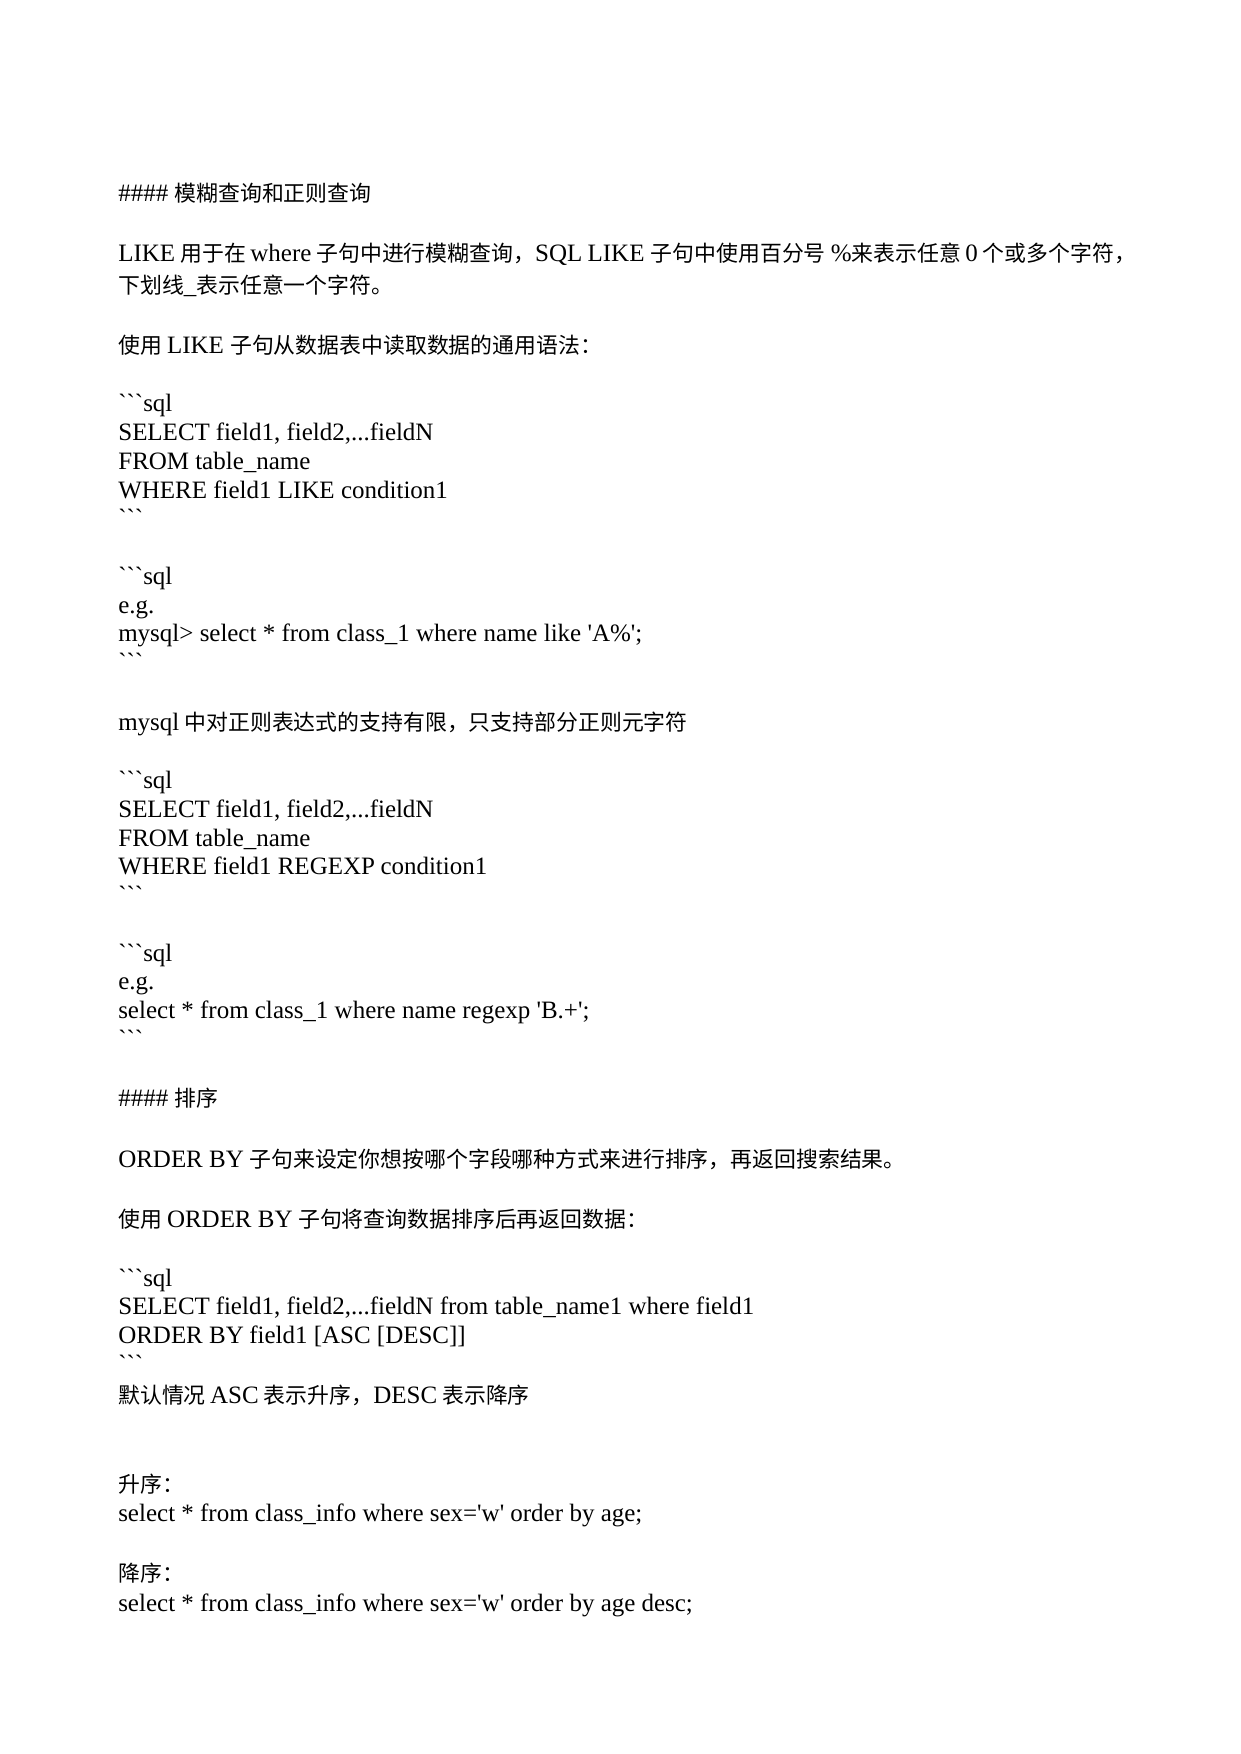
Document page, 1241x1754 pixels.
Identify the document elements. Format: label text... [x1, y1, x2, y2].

text WHERE field1 LIKE condition1 [118, 475, 1122, 503]
text 使用 LIKE 子句从数据表中读取数据的通用语法： [118, 328, 1122, 360]
text ``` [118, 1349, 1122, 1378]
text FROM table_name [118, 446, 1122, 475]
text #### 排序 [118, 1081, 1122, 1113]
text ``` [118, 647, 1122, 676]
text WHERE field1 REGEXP condition1 [118, 851, 1122, 880]
text e.g. [118, 966, 1122, 995]
text 使用 ORDER BY 子句将查询数据排序后再返回数据： [118, 1202, 1122, 1234]
text 升序： [118, 1467, 1122, 1498]
text 降序： [118, 1556, 1122, 1588]
text ```sql [118, 388, 1122, 417]
text ``` [118, 1024, 1122, 1053]
text select * from class_1 where name regexp 'B.+'; [118, 995, 1122, 1024]
text SELECT field1, field2,...fieldN [118, 794, 1122, 823]
text select * from class_info where sex='w' order by age; [118, 1498, 1122, 1527]
text ```sql [118, 1263, 1122, 1291]
text ``` [118, 503, 1122, 532]
text ORDER BY 子句来设定你想按哪个字段哪种方式来进行排序，再返回搜索结果。 [118, 1142, 1122, 1173]
text ```sql [118, 765, 1122, 794]
text e.g. [118, 590, 1122, 618]
text SELECT field1, field2,...fieldN [118, 417, 1122, 446]
text FROM table_name [118, 823, 1122, 851]
text mysql中对正则表达式的支持有限，只支持部分正则元字符 [118, 705, 1122, 736]
text ```sql [118, 938, 1122, 966]
text SELECT field1, field2,...fieldN from table_name1 where field1 [118, 1291, 1122, 1320]
text select * from class_info where sex='w' order by age desc; [118, 1588, 1122, 1616]
text LIKE用于在where子句中进行模糊查询，SQL LIKE 子句中使用百分号 %来表示任意0个或多个字符，下划线_表示任意一个字符。 [118, 236, 1122, 299]
text 默认情况ASC表示升序，DESC表示降序 [118, 1378, 1122, 1409]
text ORDER BY field1 [ASC [DESC]] [118, 1320, 1122, 1349]
text ```sql [118, 561, 1122, 590]
text #### 模糊查询和正则查询 [118, 176, 1122, 207]
text mysql> select * from class_1 where name like 'A%'; [118, 618, 1122, 647]
text ``` [118, 880, 1122, 909]
